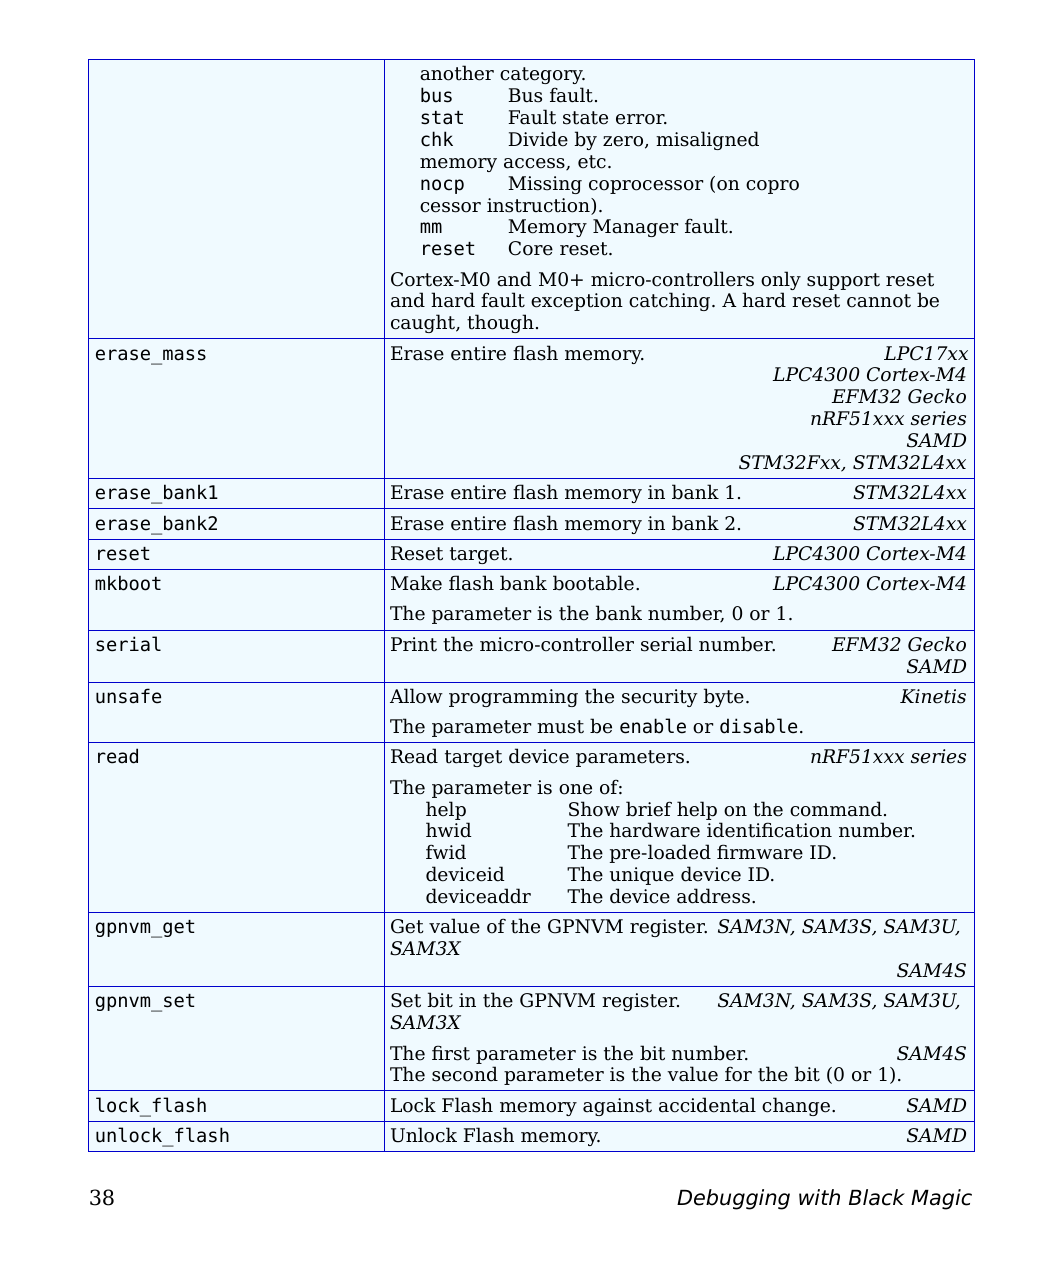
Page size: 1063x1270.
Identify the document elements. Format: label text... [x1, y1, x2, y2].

table_cell Make flash bank bootable. LPC4300 Cortex-M4 The parameter is the bank number, 0 or 1. [385, 570, 974, 629]
table_cell Reset target. LPC4300 Cortex-M4 [385, 540, 974, 569]
table_cell unsafe [89, 683, 384, 742]
table_cell Set bit in the GPNVM register. SAM3N, SAM3S, SAM3U, SAM3X The first parameter is the bit number. SAM4S The second parameter is the value for the bit (0 or 1). [385, 987, 974, 1090]
table_cell Allow programming the security byte. Kinetis The parameter must be enable or disable. [385, 683, 974, 742]
table_cell another category. bus Bus fault. stat Fault state error. chk Divide by zero, misaligned memory access, etc. nocp Missing coprocessor (on copro cessor instruction). mm Memory Manager fault. reset Core reset. Cortex-M0 and M0+ micro-controllers only support reset and hard fault exception catching. A hard reset cannot be caught, though. [385, 60, 974, 338]
table_cell Erase entire flash memory in bank 1. STM32L4xx [385, 479, 974, 508]
table_cell Print the micro-controller serial number. EFM32 Gecko SAMD [385, 631, 974, 682]
table_cell erase_mass [89, 339, 384, 478]
table_cell Lock Flash memory against accidental change. SAMD [385, 1091, 974, 1121]
table_cell lock_flash [89, 1091, 384, 1121]
table_cell erase_bank1 [89, 479, 384, 508]
table_cell erase_bank2 [89, 509, 384, 539]
table_cell Erase entire flash memory in bank 2. STM32L4xx [385, 509, 974, 539]
table_cell [89, 60, 384, 338]
table_cell gpnvm_set [89, 987, 384, 1090]
table_cell serial [89, 631, 384, 682]
table_cell unlock_flash [89, 1122, 384, 1151]
table_cell gpnvm_get [89, 913, 384, 986]
table_cell reset [89, 540, 384, 569]
table_cell Unlock Flash memory. SAMD [385, 1122, 974, 1151]
table_cell mkboot [89, 570, 384, 629]
table_cell Get value of the GPNVM register. SAM3N, SAM3S, SAM3U, SAM3X SAM4S [385, 913, 974, 986]
table_cell Erase entire flash memory. LPC17xx LPC4300 Cortex-M4 EFM32 Gecko nRF51xxx series SAMD STM32Fxx, STM32L4xx [385, 339, 974, 478]
table_cell read [89, 743, 384, 912]
table_cell Read target device parameters. nRF51xxx series The parameter is one of: help Show brief help on the command. hwid The hardware identification number. fwid The pre-loaded firmware ID. deviceid The unique device ID. deviceaddr The device address. [385, 743, 974, 912]
